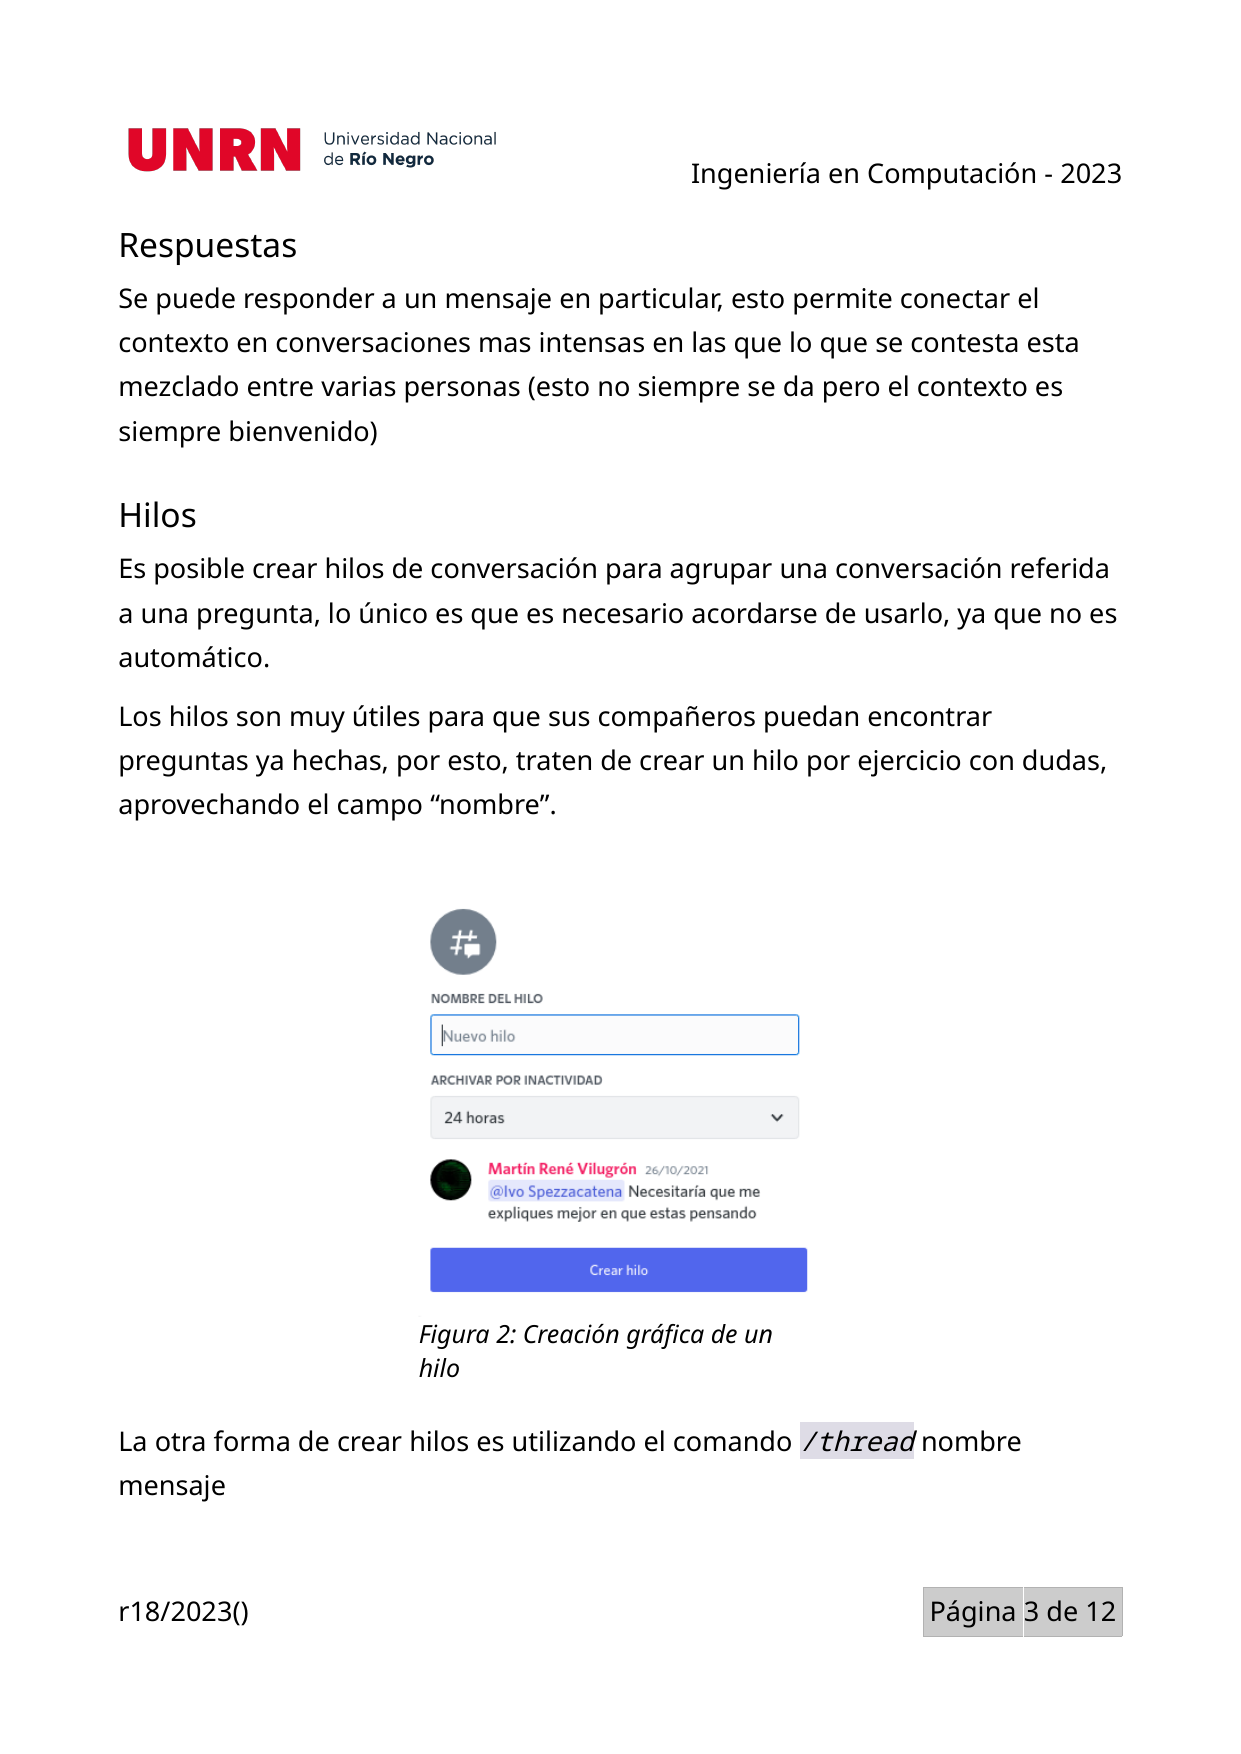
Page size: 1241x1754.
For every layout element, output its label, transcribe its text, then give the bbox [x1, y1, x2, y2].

picture [418, 886, 822, 1317]
text Los hilos son muy útiles para que sus compañeros puedan encontrar preguntas ya hechas, por esto, traten de crear un hilo por ejercicio con dudas, aprovechando el campo “nombre”. [118, 697, 1122, 822]
picture [118, 118, 505, 180]
text Es posible crear hilos de conversación para agrupar una conversación referida a una pregunta, lo único es que es necesario acordarse de usarlo, ya que no es automático. [118, 550, 1122, 675]
text Se puede responder a un mensaje en particular, esto permite conectar el contexto en conversaciones mas intensas en las que lo que se contesta esta mezclado entre varias personas (esto no siempre se da pero el contexto es siempre bienvenido) [118, 279, 1122, 449]
subtitle Respuestas [118, 221, 1122, 267]
text Figura 2: Creación gráfica de un hilo [418, 1317, 822, 1385]
subtitle Hilos [118, 492, 1122, 537]
text La otra forma de crear hilos es utilizando el comando /thread nombre mensaje [118, 844, 1122, 1503]
